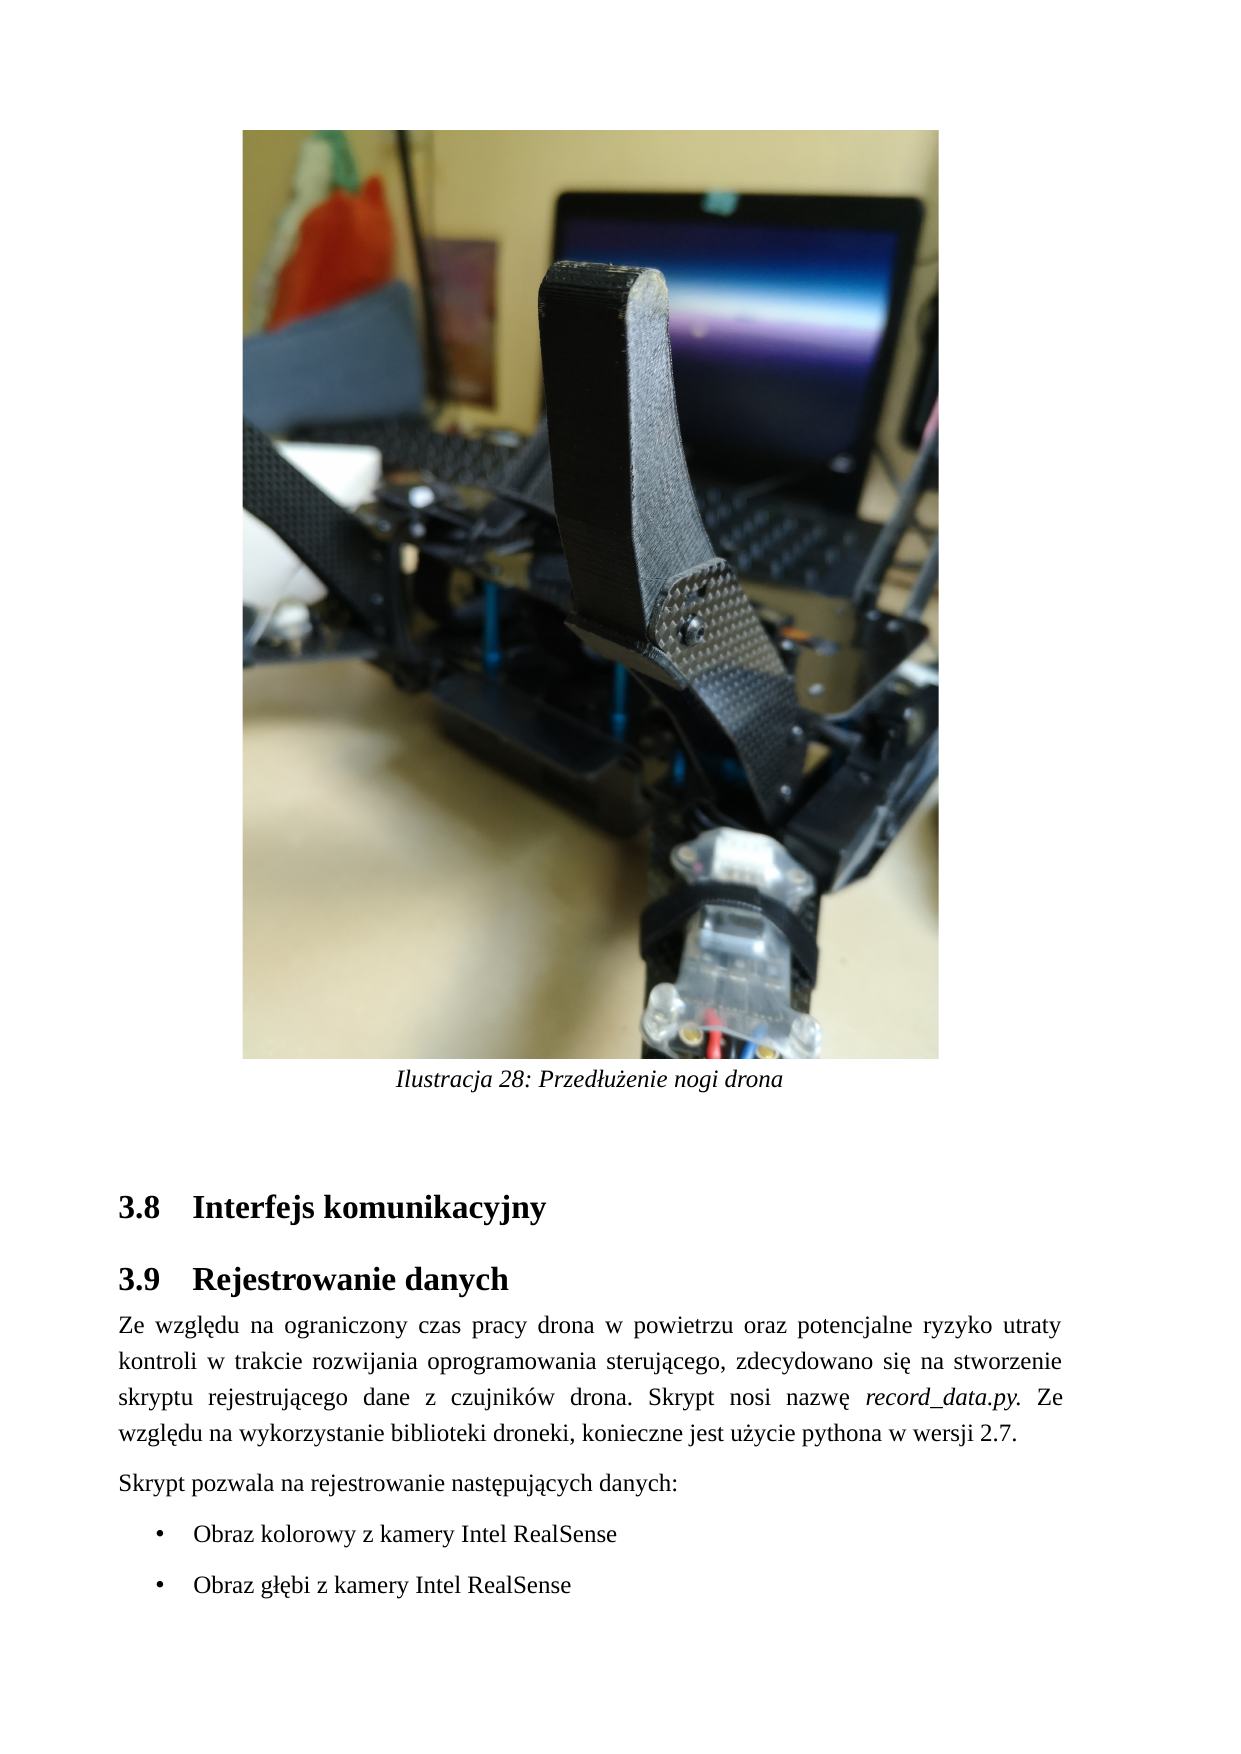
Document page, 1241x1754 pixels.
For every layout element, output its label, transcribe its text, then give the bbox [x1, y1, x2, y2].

text Skrypt pozwala na rejestrowanie następujących danych: [118, 1468, 1063, 1497]
text Ze względu na ograniczony czas pracy drona w powietrzu oraz potencjalne ryzyko utraty kontroli w trakcie rozwijania oprogramowania sterującego, zdecydowano się na stworzenie skryptu rejestrującego dane z czujników drona. Skrypt nosi nazwę record_data.py. Ze względu na wykorzystanie biblioteki droneki, konieczne jest użycie pythona w wersji 2.7. [118, 1310, 1063, 1446]
text Ilustracja 28: Przedłużenie nogi drona [242, 1059, 939, 1093]
subtitle Interfejs komunikacyjny [118, 1187, 1063, 1225]
list Obraz głębi z kamery Intel RealSense [156, 1570, 1063, 1598]
list Obraz kolorowy z kamery Intel RealSense [156, 1519, 1063, 1548]
subtitle Rejestrowanie danych [118, 1259, 1063, 1297]
picture [242, 130, 939, 1059]
